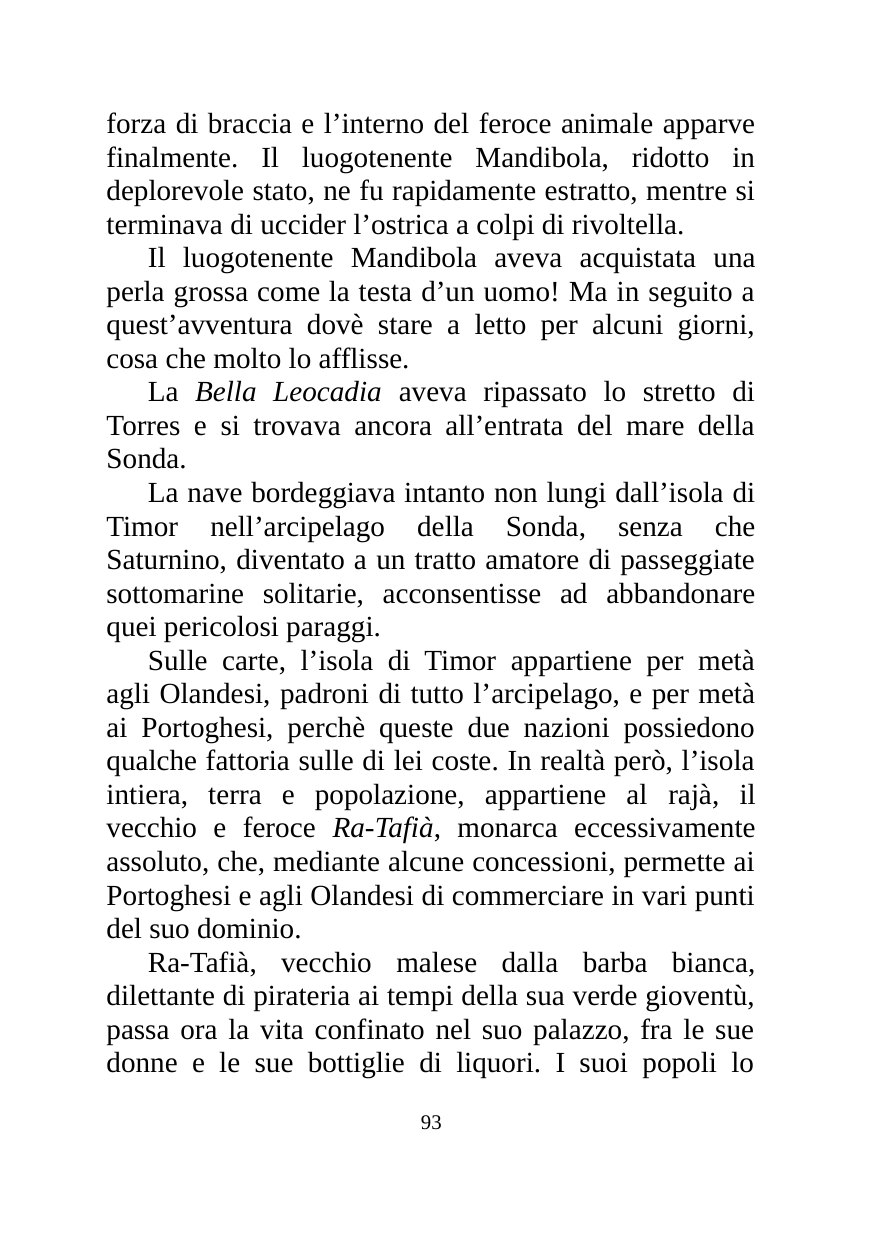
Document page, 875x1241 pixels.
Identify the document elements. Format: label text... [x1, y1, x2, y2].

text Ra-Tafià, vecchio malese dalla barba bianca, dilettante di pirateria ai tempi della sua verde gioventù, passa ora la vita confinato nel suo palazzo, fra le sue donne e le sue bottiglie di liquori. I suoi popoli lo [106, 945, 756, 1079]
text La nave bordeggiava intanto non lungi dall’isola di Timor nell’arcipelago della Sonda, senza che Saturnino, diventato a un tratto amatore di passeggiate sottomarine solitarie, acconsentisse ad abbandonare quei pericolosi paraggi. [106, 475, 756, 643]
text La Bella Leocadia aveva ripassato lo stretto di Torres e si trovava ancora all’entrata del mare della Sonda. [106, 374, 756, 475]
text forza di braccia e l’interno del feroce animale apparve finalmente. Il luogotenente Mandibola, ridotto in deplorevole stato, ne fu rapidamente estratto, mentre si terminava di uccider l’ostrica a colpi di rivoltella. [106, 106, 756, 240]
text Sulle carte, l’isola di Timor appartiene per metà agli Olandesi, padroni di tutto l’arcipelago, e per metà ai Portoghesi, perchè queste due nazioni possiedono qualche fattoria sulle di lei coste. In realtà però, l’isola intiera, terra e popolazione, appartiene al rajà, il vecchio e feroce Ra-Tafià, monarca eccessivamente assoluto, che, mediante alcune concessioni, permette ai Portoghesi e agli Olandesi di commerciare in vari punti del suo dominio. [106, 643, 756, 945]
text Il luogotenente Mandibola aveva acquistata una perla grossa come la testa d’un uomo! Ma in seguito a quest’avventura dovè stare a letto per alcuni giorni, cosa che molto lo afflisse. [106, 240, 756, 374]
